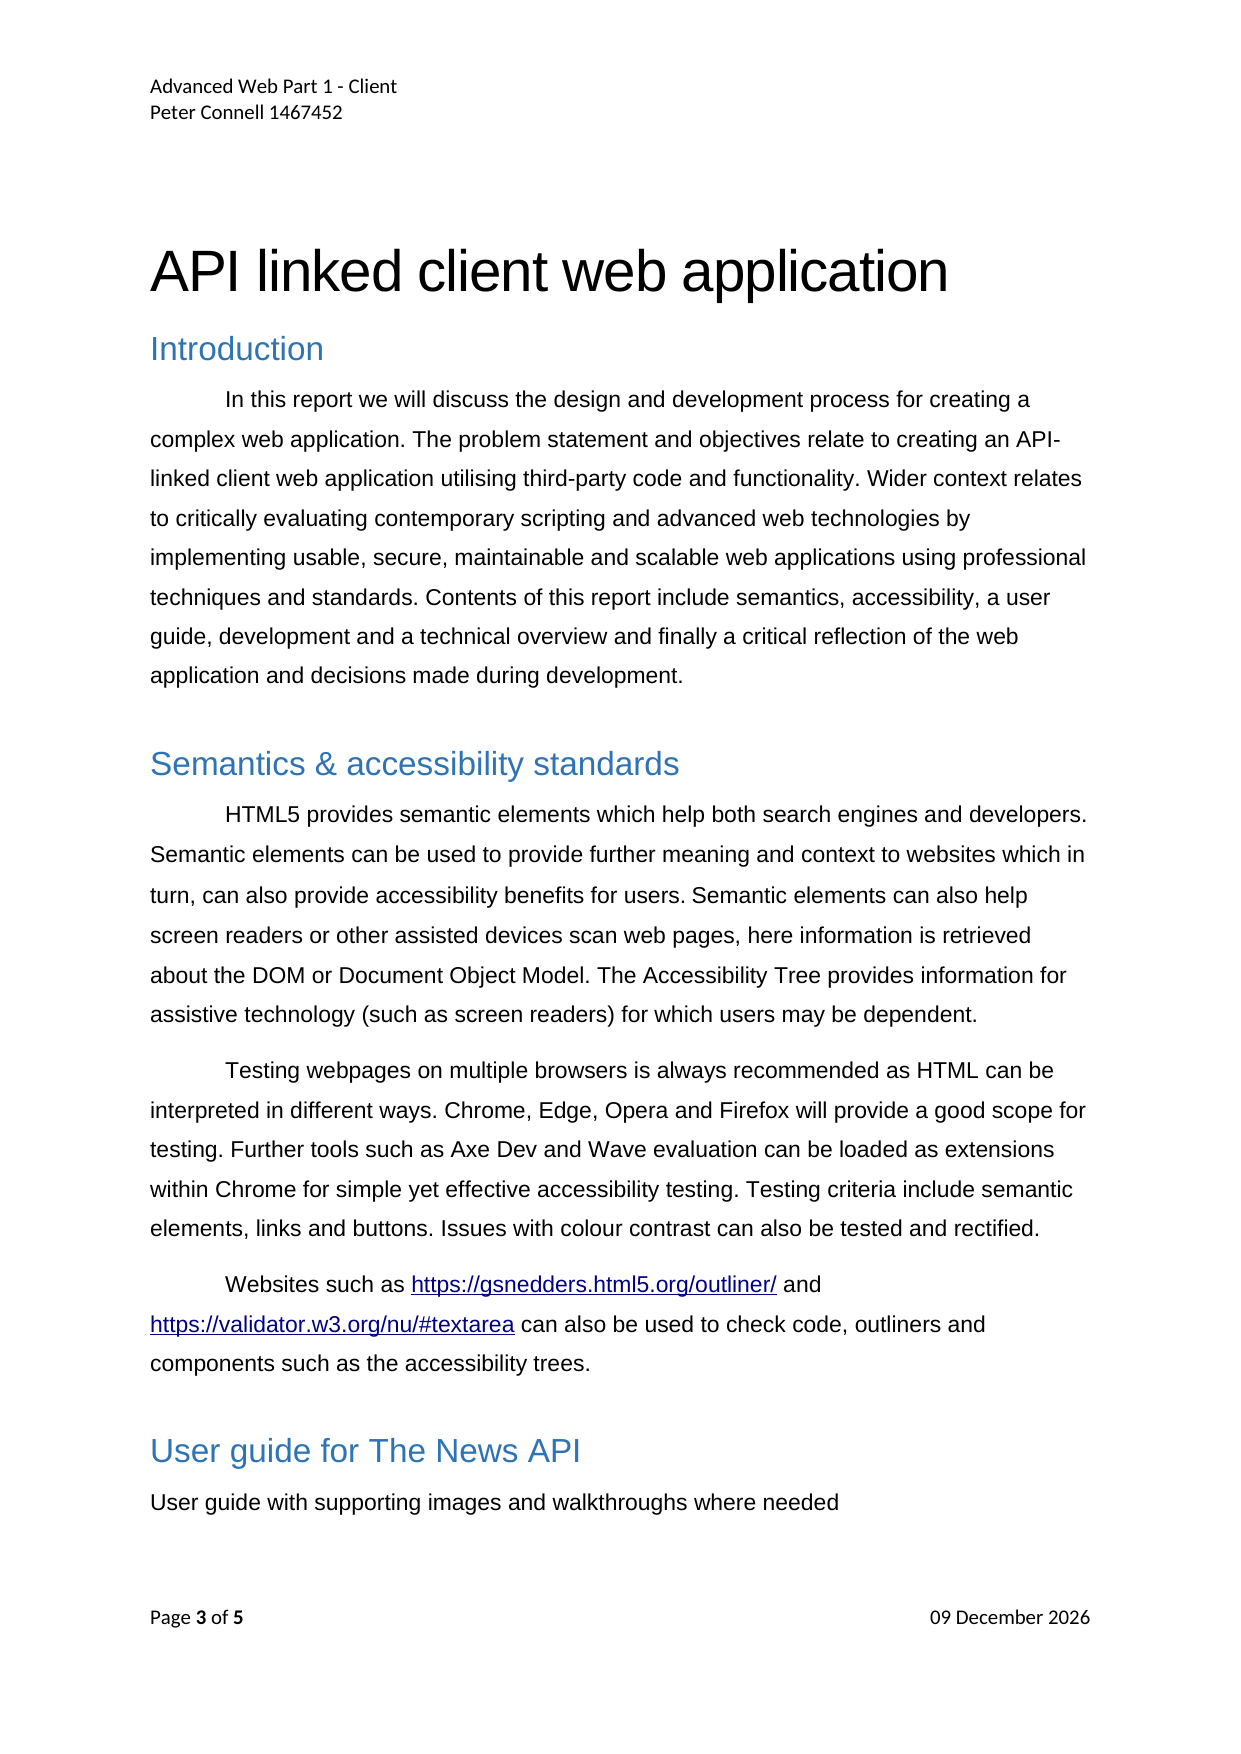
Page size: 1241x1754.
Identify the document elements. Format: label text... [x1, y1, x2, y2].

text HTML5 provides semantic elements which help both search engines and developers. Semantic elements can be used to provide further meaning and context to websites which in turn, can also provide accessibility benefits for users. Semantic elements can also help screen readers or other assisted devices scan web pages, here information is retrieved about the DOM or Document Object Model. The Accessibility Tree provides information for assistive technology (such as screen readers) for which users may be dependent. [150, 801, 1090, 1027]
subtitle Semantics & accessibility standards [150, 744, 1090, 782]
text In this report we will discuss the design and development process for creating a complex web application. The problem statement and objectives relate to creating an API-linked client web application utilising third-party code and functionality. Wider context relates to critically evaluating contemporary scripting and advanced web technologies by implementing usable, secure, maintainable and scalable web applications using professional techniques and standards. Contents of this report include semantics, accessibility, a user guide, development and a technical overview and finally a critical reflection of the web application and decisions made during development. [150, 386, 1090, 689]
text User guide with supporting images and walkthroughs where needed [150, 1489, 1090, 1515]
title API linked client web application [150, 236, 1090, 303]
text Testing webpages on multiple browsers is always recommended as HTML can be interpreted in different ways. Chrome, Edge, Opera and Firefox will provide a good scope for testing. Further tools such as Axe Dev and Wave evaluation can be loaded as extensions within Chrome for simple yet effective accessibility testing. Testing criteria include semantic elements, links and buttons. Issues with colour contrast can also be tested and rectified. [150, 1057, 1090, 1242]
subtitle User guide for The News API [150, 1431, 1090, 1470]
subtitle Introduction [150, 328, 1090, 367]
text Websites such as https://gsnedders.html5.org/outliner/ and https://validator.w3.org/nu/#textarea can also be used to check code, outliners and components such as the accessibility trees. [150, 1271, 1090, 1377]
